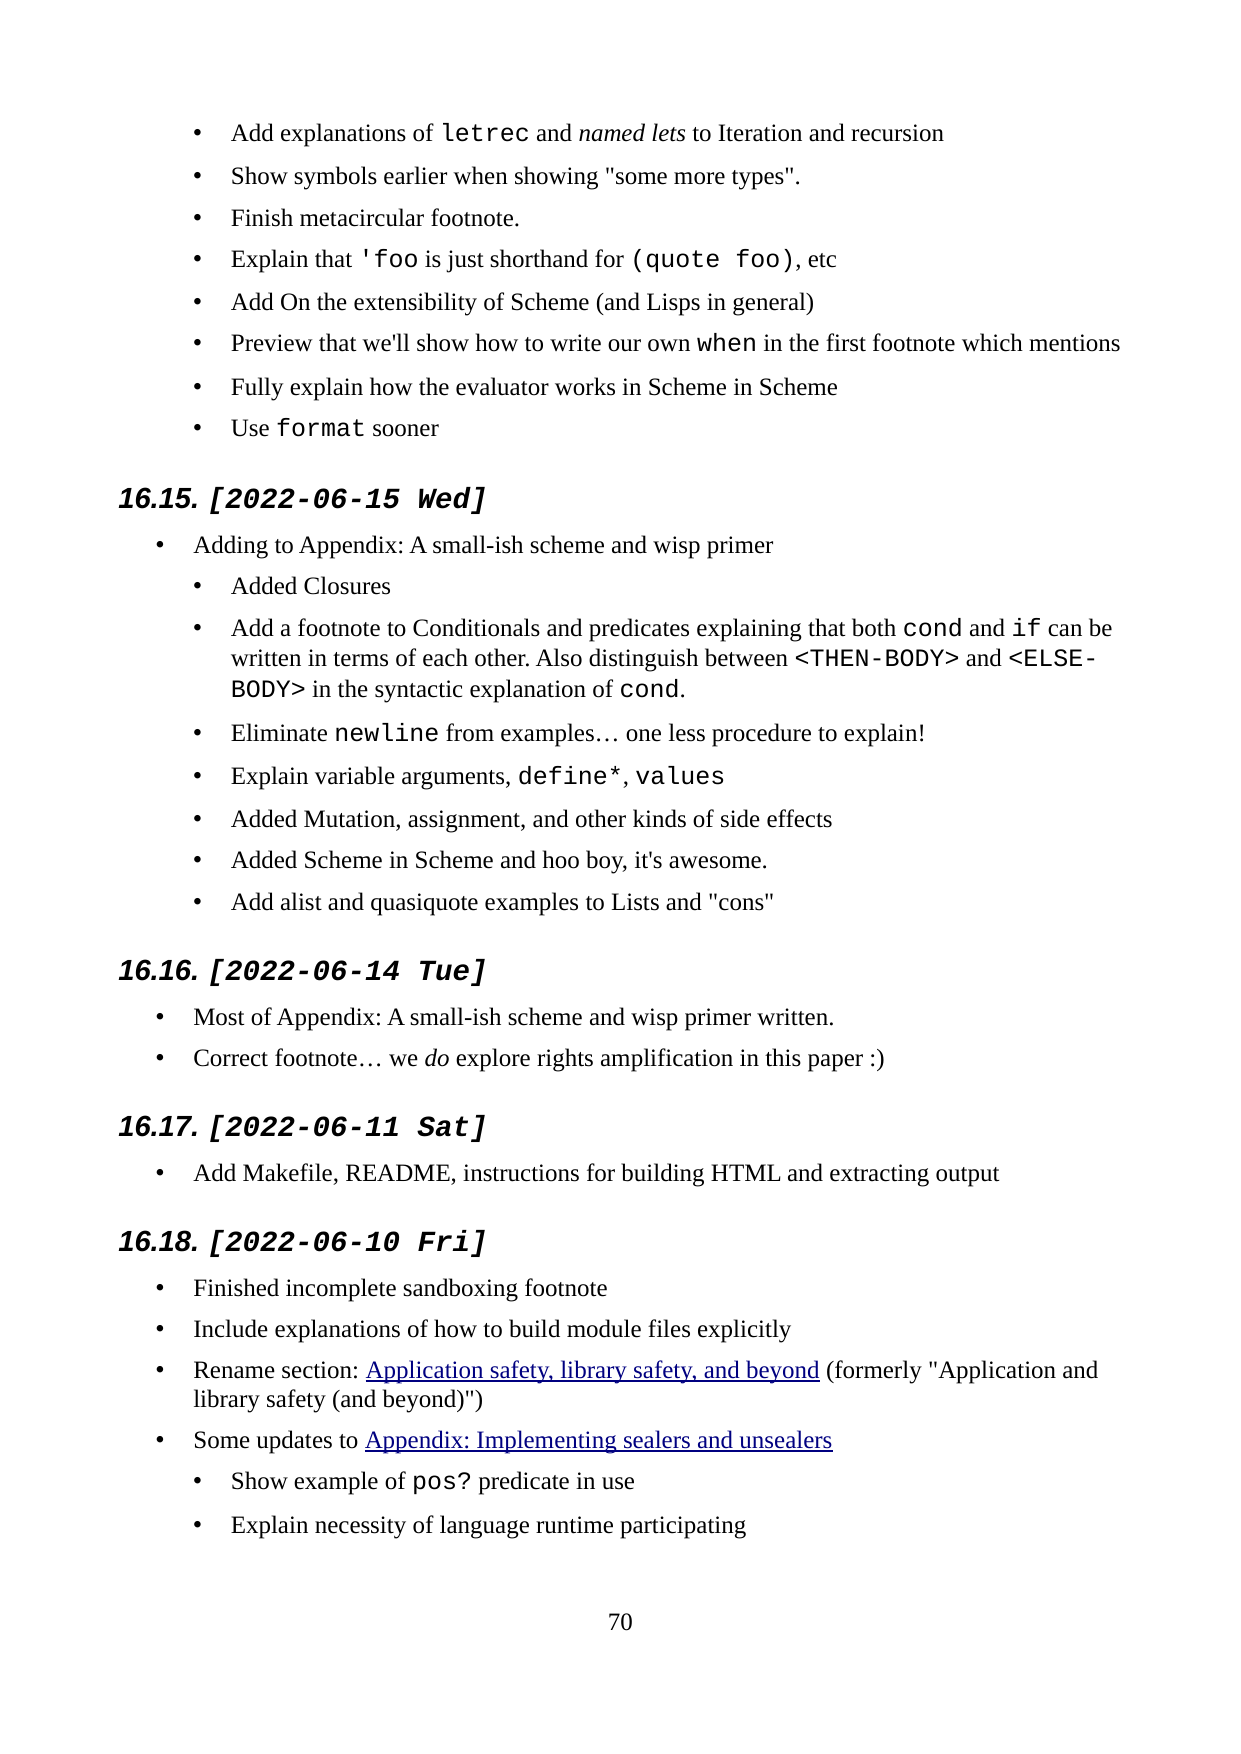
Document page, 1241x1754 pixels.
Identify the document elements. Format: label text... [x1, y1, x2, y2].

list Added Closures [193, 571, 1122, 600]
list Adding to Appendix: A small-ish scheme and wisp primer [156, 530, 1122, 559]
list Correct footnote… we do explore rights amplification in this paper :) [156, 1043, 1122, 1072]
subtitle [2022-06-15 Wed] [118, 481, 1122, 518]
list Some updates to Appendix: Implementing sealers and unsealers [156, 1425, 1122, 1454]
list Finish metacircular footnote. [193, 203, 1122, 231]
list Show example of pos? predicate in use [193, 1466, 1122, 1497]
list Add a footnote to Conditionals and predicates explaining that both cond and if can be written in terms of each other. Also distinguish between <THEN-BODY> and <ELSE-BODY> in the syntactic explanation of cond. [193, 613, 1122, 705]
list Include explanations of how to build module files explicitly [156, 1314, 1122, 1343]
list Finished incomplete sandboxing footnote [156, 1273, 1122, 1301]
subtitle [2022-06-10 Fri] [118, 1224, 1122, 1260]
list Preview that we'll show how to write our own when in the first footnote which mentions [193, 328, 1122, 359]
list Eliminate newline from examples… one less procedure to explain! [193, 718, 1122, 748]
list Show symbols earlier when showing "some more types". [193, 161, 1122, 190]
list Explain variable arguments, define*, values [193, 761, 1122, 792]
list Add explanations of letrec and named lets to Iteration and recursion [193, 118, 1122, 149]
subtitle [2022-06-11 Sat] [118, 1109, 1122, 1145]
subtitle [2022-06-14 Tue] [118, 953, 1122, 989]
list Explain that 'foo is just shorthand for (quote foo), etc [193, 244, 1122, 275]
list Added Mutation, assignment, and other kinds of side effects [193, 804, 1122, 833]
list Add alist and quasiquote examples to Lists and "cons" [193, 887, 1122, 916]
list Rename section: Application safety, library safety, and beyond (formerly "Application and library safety (and beyond)") [156, 1355, 1122, 1413]
list Add Makefile, README, instructions for building HTML and extracting output [156, 1158, 1122, 1187]
list Explain necessity of language runtime participating [193, 1510, 1122, 1538]
list Fully explain how the evaluator works in Scheme in Scheme [193, 372, 1122, 401]
list Use format sooner [193, 413, 1122, 444]
list Add On the extensibility of Scheme (and Lisps in general) [193, 287, 1122, 316]
list Added Scheme in Scheme and hoo boy, it's awesome. [193, 846, 1122, 874]
list Most of Appendix: A small-ish scheme and wisp primer written. [156, 1002, 1122, 1030]
